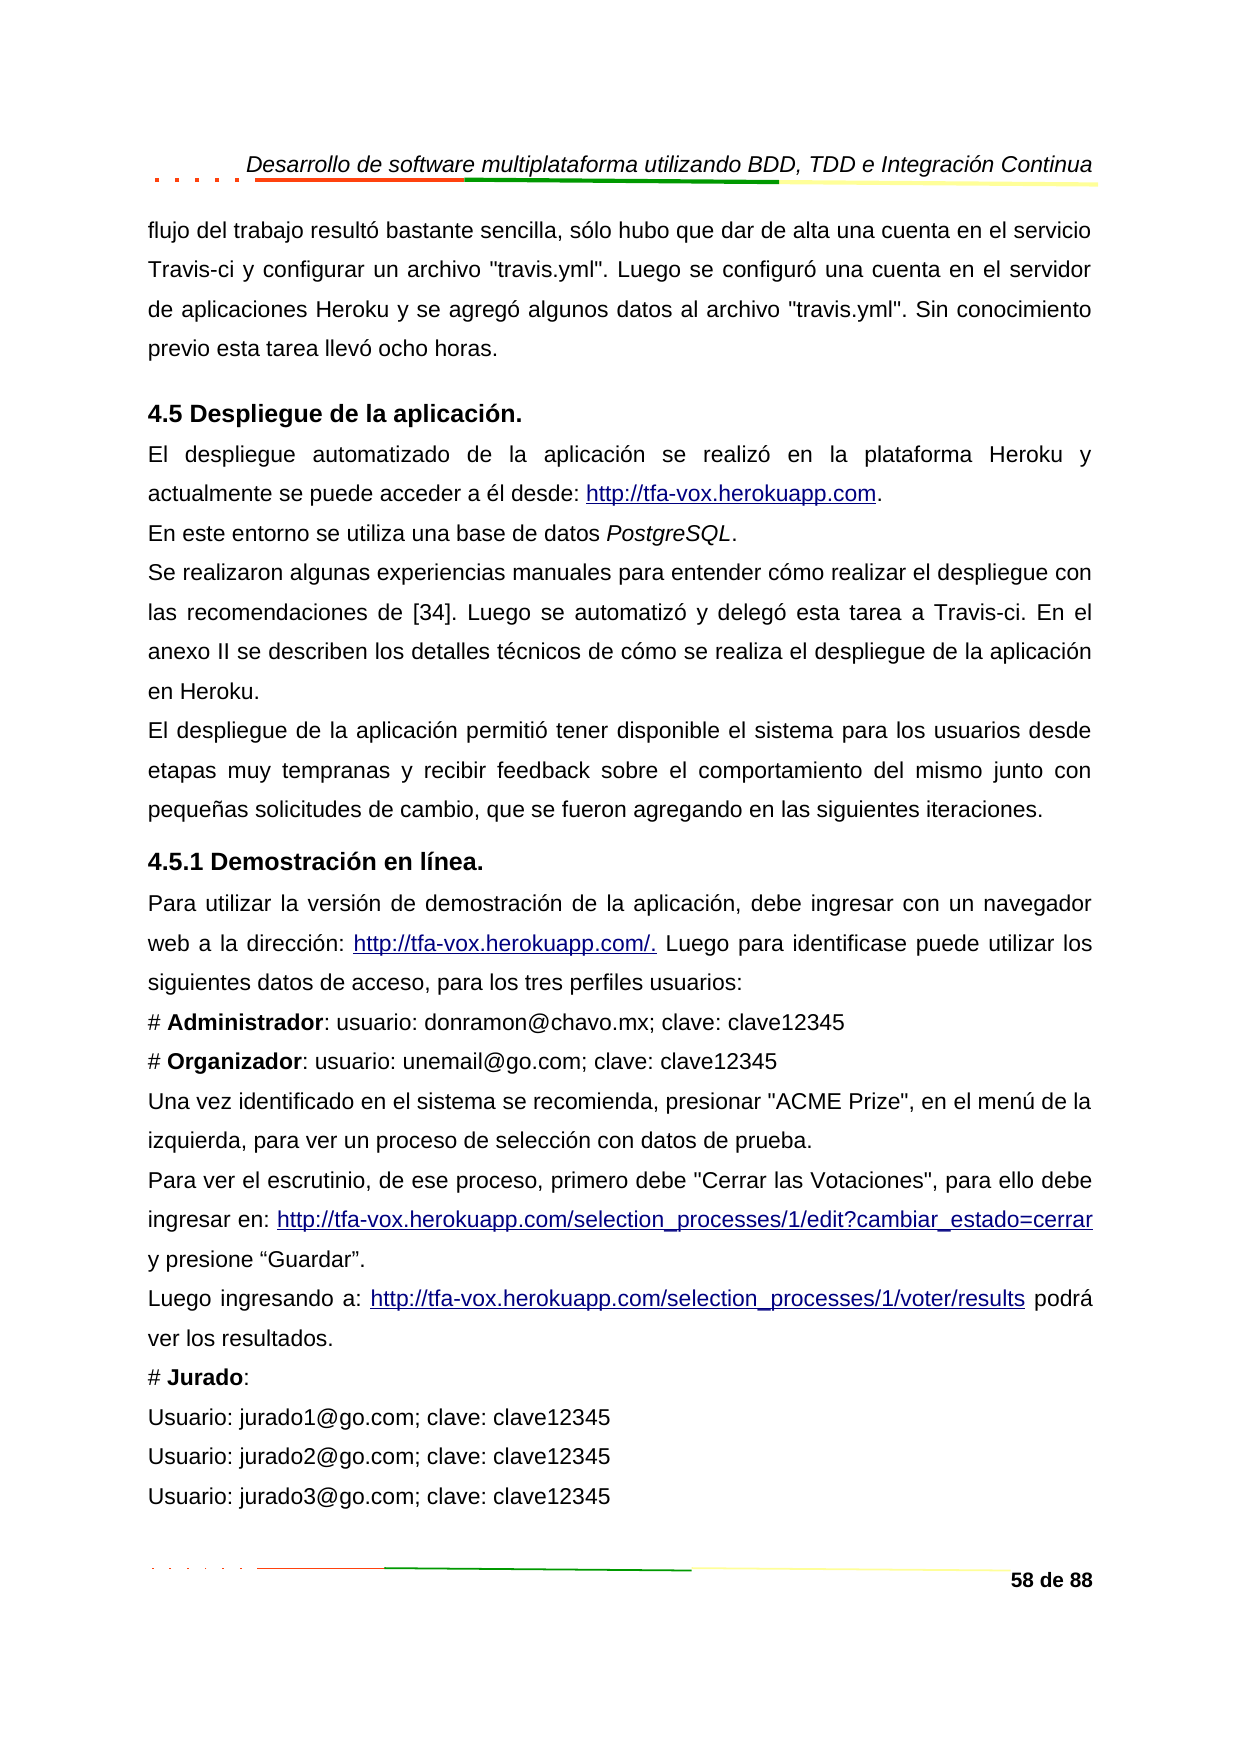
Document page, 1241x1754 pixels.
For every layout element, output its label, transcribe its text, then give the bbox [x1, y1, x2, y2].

text El despliegue de la aplicación permitió tener disponible el sistema para los usuarios desde etapas muy tempranas y recibir feedback sobre el comportamiento del mismo junto con pequeñas solicitudes de cambio, que se fueron agregando en las siguientes iteraciones. [148, 717, 1093, 822]
subtitle 4.5 Despliegue de la aplicación. [148, 399, 1093, 428]
text El despliegue automatizado de la aplicación se realizó en la plataforma Heroku y actualmente se puede acceder a él desde: http://tfa-vox.herokuapp.com. [148, 441, 1093, 507]
text Para utilizar la versión de demostración de la aplicación, debe ingresar con un navegador web a la dirección: http://tfa-vox.herokuapp.com/. Luego para identificase puede utilizar los siguientes datos de acceso, para los tres perfiles usuarios: [148, 890, 1093, 996]
text Luego ingresando a: http://tfa-vox.herokuapp.com/selection_processes/1/voter/results podrá ver los resultados. [148, 1285, 1093, 1351]
text Usuario: jurado3@go.com; clave: clave12345 [148, 1483, 1093, 1509]
text Usuario: jurado1@go.com; clave: clave12345 [148, 1404, 1093, 1430]
text # Administrador: usuario: donramon@chavo.mx; clave: clave12345 [148, 1009, 1093, 1035]
text # Organizador: usuario: unemail@go.com; clave: clave12345 [148, 1048, 1093, 1075]
text Una vez identificado en el sistema se recomienda, presionar "ACME Prize", en el menú de la izquierda, para ver un proceso de selección con datos de prueba. [148, 1088, 1093, 1154]
text 4.5.1 Demostración en línea. [148, 847, 1093, 876]
text En este entorno se utiliza una base de datos PostgreSQL. [148, 520, 1093, 546]
text # Jurado: [148, 1364, 1093, 1391]
text Para ver el escrutinio, de ese proceso, primero debe "Cerrar las Votaciones", para ello debe ingresar en: http://tfa-vox.herokuapp.com/selection_processes/1/edit?cambiar_estado=cerrar y presione “Guardar”. [148, 1167, 1093, 1272]
text flujo del trabajo resultó bastante sencilla, sólo hubo que dar de alta una cuenta en el servicio Travis-ci y configurar un archivo "travis.yml". Luego se configuró una cuenta en el servidor de aplicaciones Heroku y se agregó algunos datos al archivo "travis.yml". Sin conocimiento previo esta tarea llevó ocho horas. [148, 217, 1093, 361]
text Usuario: jurado2@go.com; clave: clave12345 [148, 1443, 1093, 1469]
text Se realizaron algunas experiencias manuales para entender cómo realizar el despliegue con las recomendaciones de [34]. Luego se automatizó y delegó esta tarea a Travis-ci. En el anexo II se describen los detalles técnicos de cómo se realiza el despliegue de la aplicación en Heroku. [148, 559, 1093, 704]
